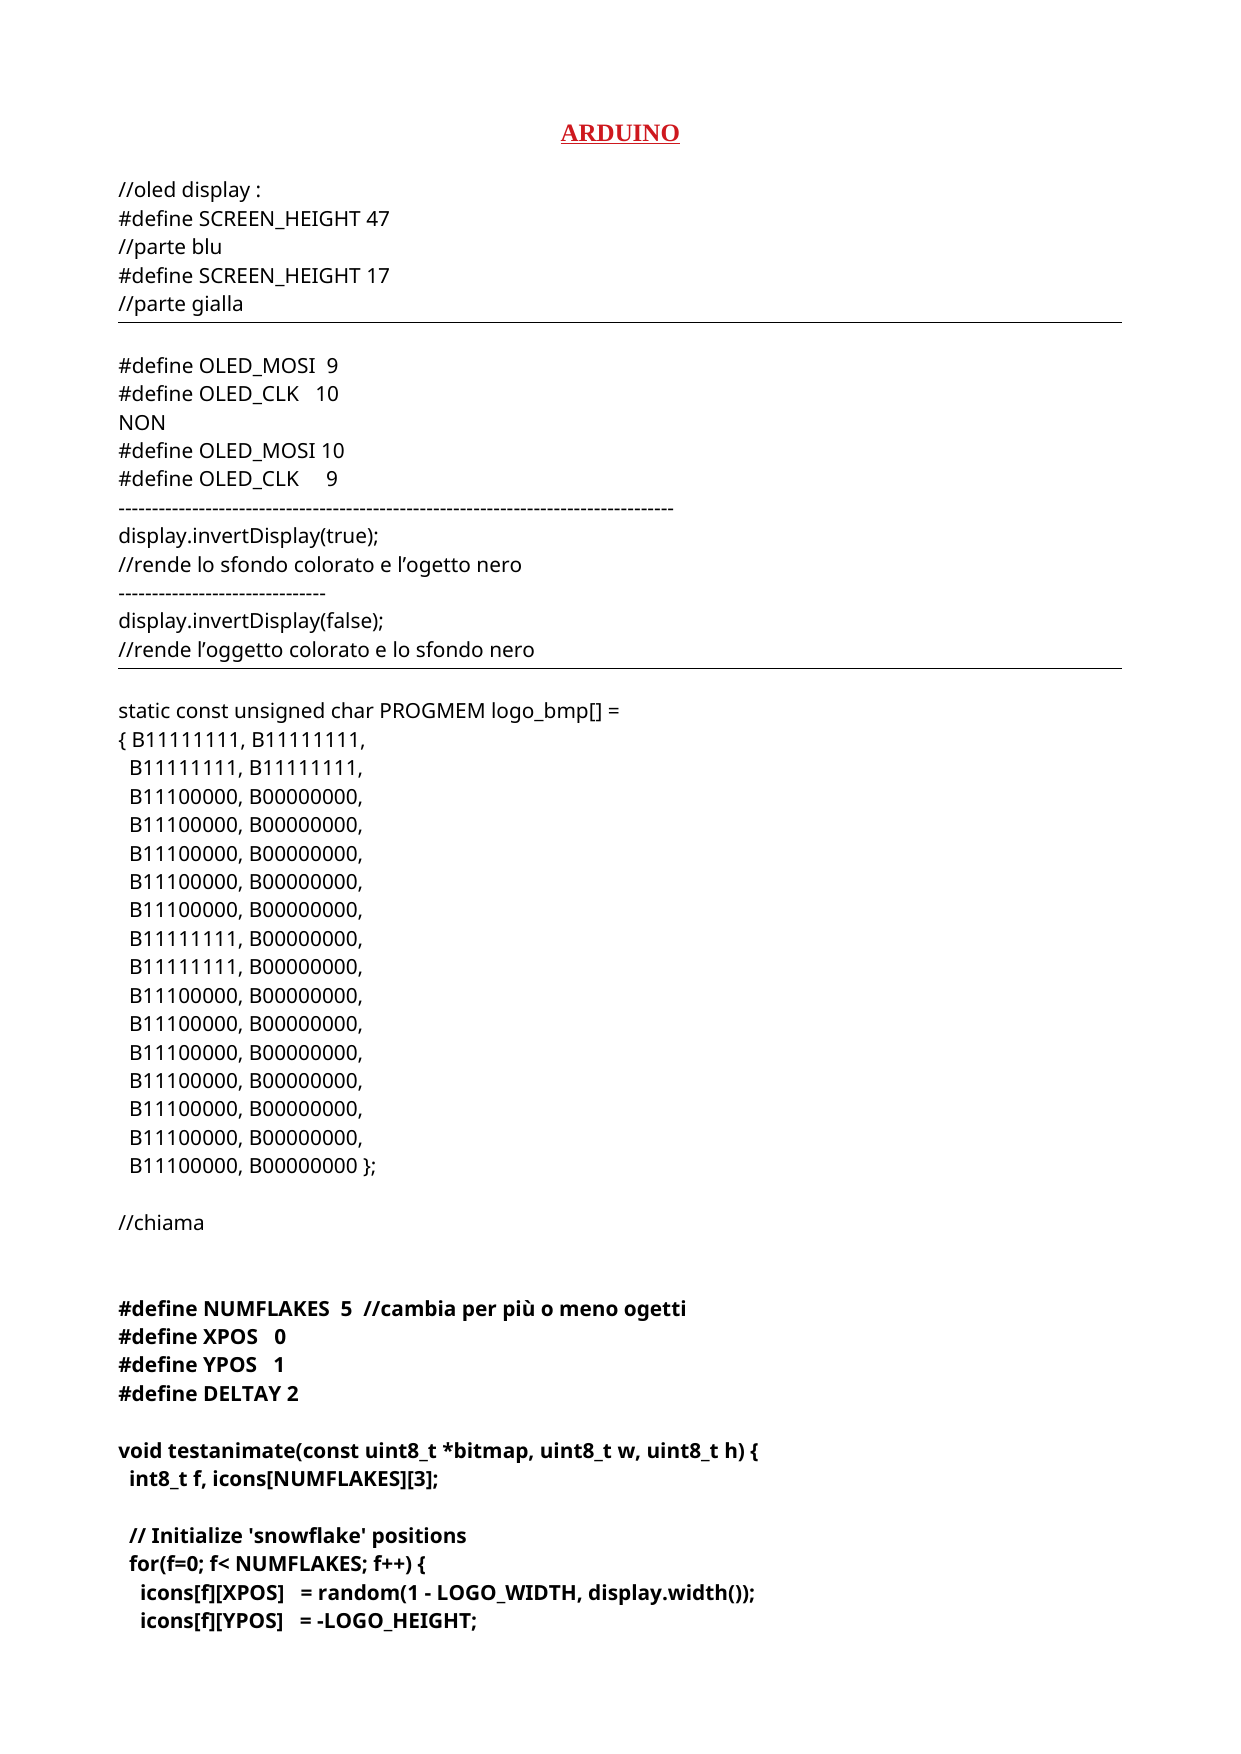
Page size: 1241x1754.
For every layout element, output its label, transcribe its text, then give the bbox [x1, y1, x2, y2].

text for(f=0; f< NUMFLAKES; f++) { [118, 1549, 1122, 1578]
text ------------------------------- [118, 578, 1122, 607]
text B11100000, B00000000, [118, 1123, 1122, 1151]
text //oled display : [118, 176, 1122, 204]
text B11111111, B11111111, [118, 753, 1122, 782]
text display.invertDisplay(true); [118, 521, 1122, 550]
text //chiama [118, 1208, 1122, 1237]
text B11100000, B00000000, [118, 981, 1122, 1009]
text B11100000, B00000000, [118, 896, 1122, 924]
text B11100000, B00000000, [118, 782, 1122, 810]
text NON [118, 408, 1122, 436]
text B11100000, B00000000, [118, 1066, 1122, 1094]
text B11111111, B00000000, [118, 952, 1122, 981]
text B11100000, B00000000, [118, 1038, 1122, 1066]
text // Initialize 'snowflake' positions [118, 1521, 1122, 1549]
text #define OLED_CLK 9 [118, 464, 1122, 493]
text static const unsigned char PROGMEM logo_bmp[] = [118, 696, 1122, 725]
text //parte gialla [118, 289, 1122, 322]
text display.invertDisplay(false); [118, 607, 1122, 635]
text ARDUINO [118, 118, 1122, 147]
text B11100000, B00000000, [118, 810, 1122, 839]
text icons[f][YPOS] = -LOGO_HEIGHT; [118, 1606, 1122, 1635]
text #define XPOS 0 [118, 1322, 1122, 1351]
text { B11111111, B11111111, [118, 725, 1122, 753]
text B11100000, B00000000 }; [118, 1151, 1122, 1180]
text int8_t f, icons[NUMFLAKES][3]; [118, 1464, 1122, 1493]
text B11100000, B00000000, [118, 1009, 1122, 1038]
text //parte blu [118, 232, 1122, 261]
text B11111111, B00000000, [118, 924, 1122, 952]
text #define OLED_MOSI 10 [118, 436, 1122, 464]
text B11100000, B00000000, [118, 839, 1122, 867]
text B11100000, B00000000, [118, 1094, 1122, 1123]
text //rende lo sfondo colorato e l’ogetto nero [118, 550, 1122, 578]
text #define SCREEN_HEIGHT 47 [118, 204, 1122, 232]
text #define OLED_MOSI 9 [118, 351, 1122, 379]
text #define YPOS 1 [118, 1351, 1122, 1379]
text #define DELTAY 2 [118, 1379, 1122, 1407]
text //rende l’oggetto colorato e lo sfondo nero [118, 635, 1122, 668]
text #define SCREEN_HEIGHT 17 [118, 261, 1122, 289]
text B11100000, B00000000, [118, 867, 1122, 896]
text void testanimate(const uint8_t *bitmap, uint8_t w, uint8_t h) { [118, 1436, 1122, 1464]
text icons[f][XPOS] = random(1 - LOGO_WIDTH, display.width()); [118, 1578, 1122, 1606]
text #define NUMFLAKES 5 //cambia per più o meno ogetti [118, 1294, 1122, 1322]
text #define OLED_CLK 10 [118, 379, 1122, 408]
text ----------------------------------------------------------------------------------- [118, 493, 1122, 521]
